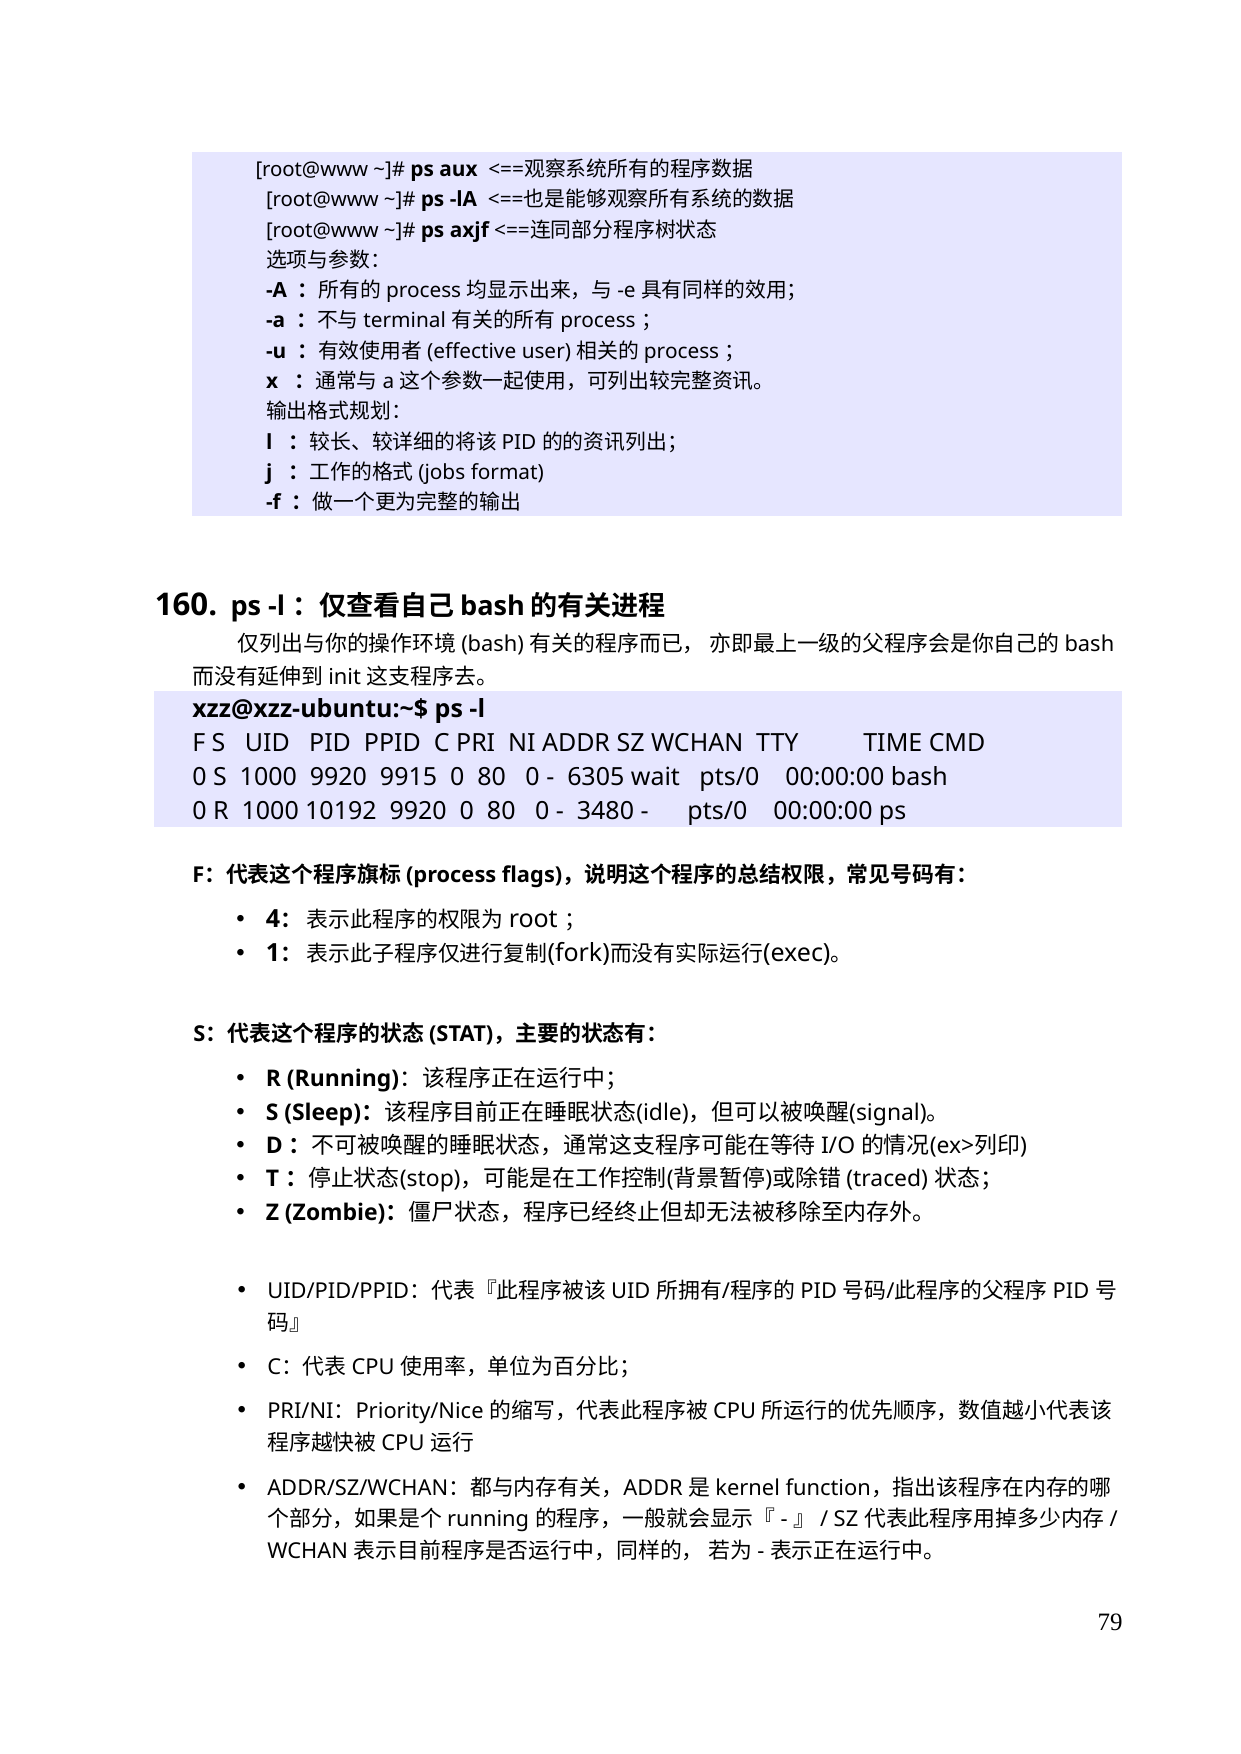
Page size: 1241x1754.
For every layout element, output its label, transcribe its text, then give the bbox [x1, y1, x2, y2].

list 0 S 1000 9920 9915 0 80 0 - 6305 wait pts/0 00:00:00 bash [154, 759, 1122, 793]
list F：代表这个程序旗标 (process flags)，说明这个程序的总结权限，常见号码有： [154, 827, 1122, 888]
list PRI/NI：Priority/Nice 的缩写，代表此程序被 CPU 所运行的优先顺序，数值越小代表该程序越快被 CPU 运行 [237, 1393, 1122, 1457]
list D ：不可被唤醒的睡眠状态，通常这支程序可能在等待 I/O 的情况(ex>列印) [236, 1127, 1122, 1160]
list 1： 表示此子程序仅进行复制(fork)而没有实际运行(exec)。 [236, 935, 1122, 969]
list 4： 表示此程序的权限为 root ； [236, 901, 1122, 935]
text -A ：所有的 process 均显示出来，与 -e 具有同样的效用； [192, 273, 1122, 304]
list S：代表这个程序的状态 (STAT)，主要的状态有： [164, 1016, 1122, 1047]
text 输出格式规划： [192, 395, 1122, 425]
text j ：工作的格式 (jobs format) [192, 455, 1122, 486]
list Z (Zombie)：僵尸状态，程序已经终止但却无法被移除至内存外。 [236, 1193, 1122, 1227]
list C：代表 CPU 使用率，单位为百分比； [237, 1349, 1122, 1381]
list ps -l ：仅查看自己bash的有关进程 [154, 582, 1122, 625]
list UID/PID/PPID：代表『此程序被该 UID 所拥有/程序的 PID 号码/此程序的父程序 PID 号码』 [237, 1273, 1122, 1337]
text [root@www ~]# ps -lA <==也是能够观察所有系统的数据 [192, 182, 1122, 213]
text -f ：做一个更为完整的输出 [192, 486, 1122, 516]
text -u ：有效使用者 (effective user) 相关的 process ； [192, 334, 1122, 364]
text l ：较长、较详细的将该 PID 的的资讯列出； [192, 425, 1122, 455]
text [root@www ~]# ps axjf <==连同部分程序树状态 [192, 213, 1122, 243]
list ADDR/SZ/WCHAN：都与内存有关，ADDR 是 kernel function，指出该程序在内存的哪个部分，如果是个 running 的程序，一般就会显示『 - 』 / SZ 代表此程序用掉多少内存 / WCHAN 表示目前程序是否运行中，同样的， 若为 - 表示正在运行中。 [237, 1469, 1122, 1565]
list T ：停止状态(stop)，可能是在工作控制(背景暂停)或除错 (traced) 状态； [236, 1160, 1122, 1193]
list 0 R 1000 10192 9920 0 80 0 - 3480 - pts/0 00:00:00 ps [154, 793, 1122, 827]
text x ：通常与 a 这个参数一起使用，可列出较完整资讯。 [192, 364, 1122, 395]
list [root@www ~]# ps aux <==观察系统所有的程序数据 [192, 152, 1122, 182]
list F S UID PID PPID C PRI NI ADDR SZ WCHAN TTY TIME CMD [154, 725, 1122, 759]
text 选项与参数： [192, 243, 1122, 273]
list 仅列出与你的操作环境 (bash) 有关的程序而已， 亦即最上一级的父程序会是你自己的 bash 而没有延伸到 init 这支程序去。 [192, 625, 1122, 691]
text -a ：不与 terminal 有关的所有 process ； [192, 304, 1122, 334]
list S (Sleep)：该程序目前正在睡眠状态(idle)，但可以被唤醒(signal)。 [236, 1093, 1122, 1127]
list xzz@xzz-ubuntu:~$ ps -l [154, 691, 1122, 725]
list R (Running)：该程序正在运行中； [236, 1060, 1122, 1093]
